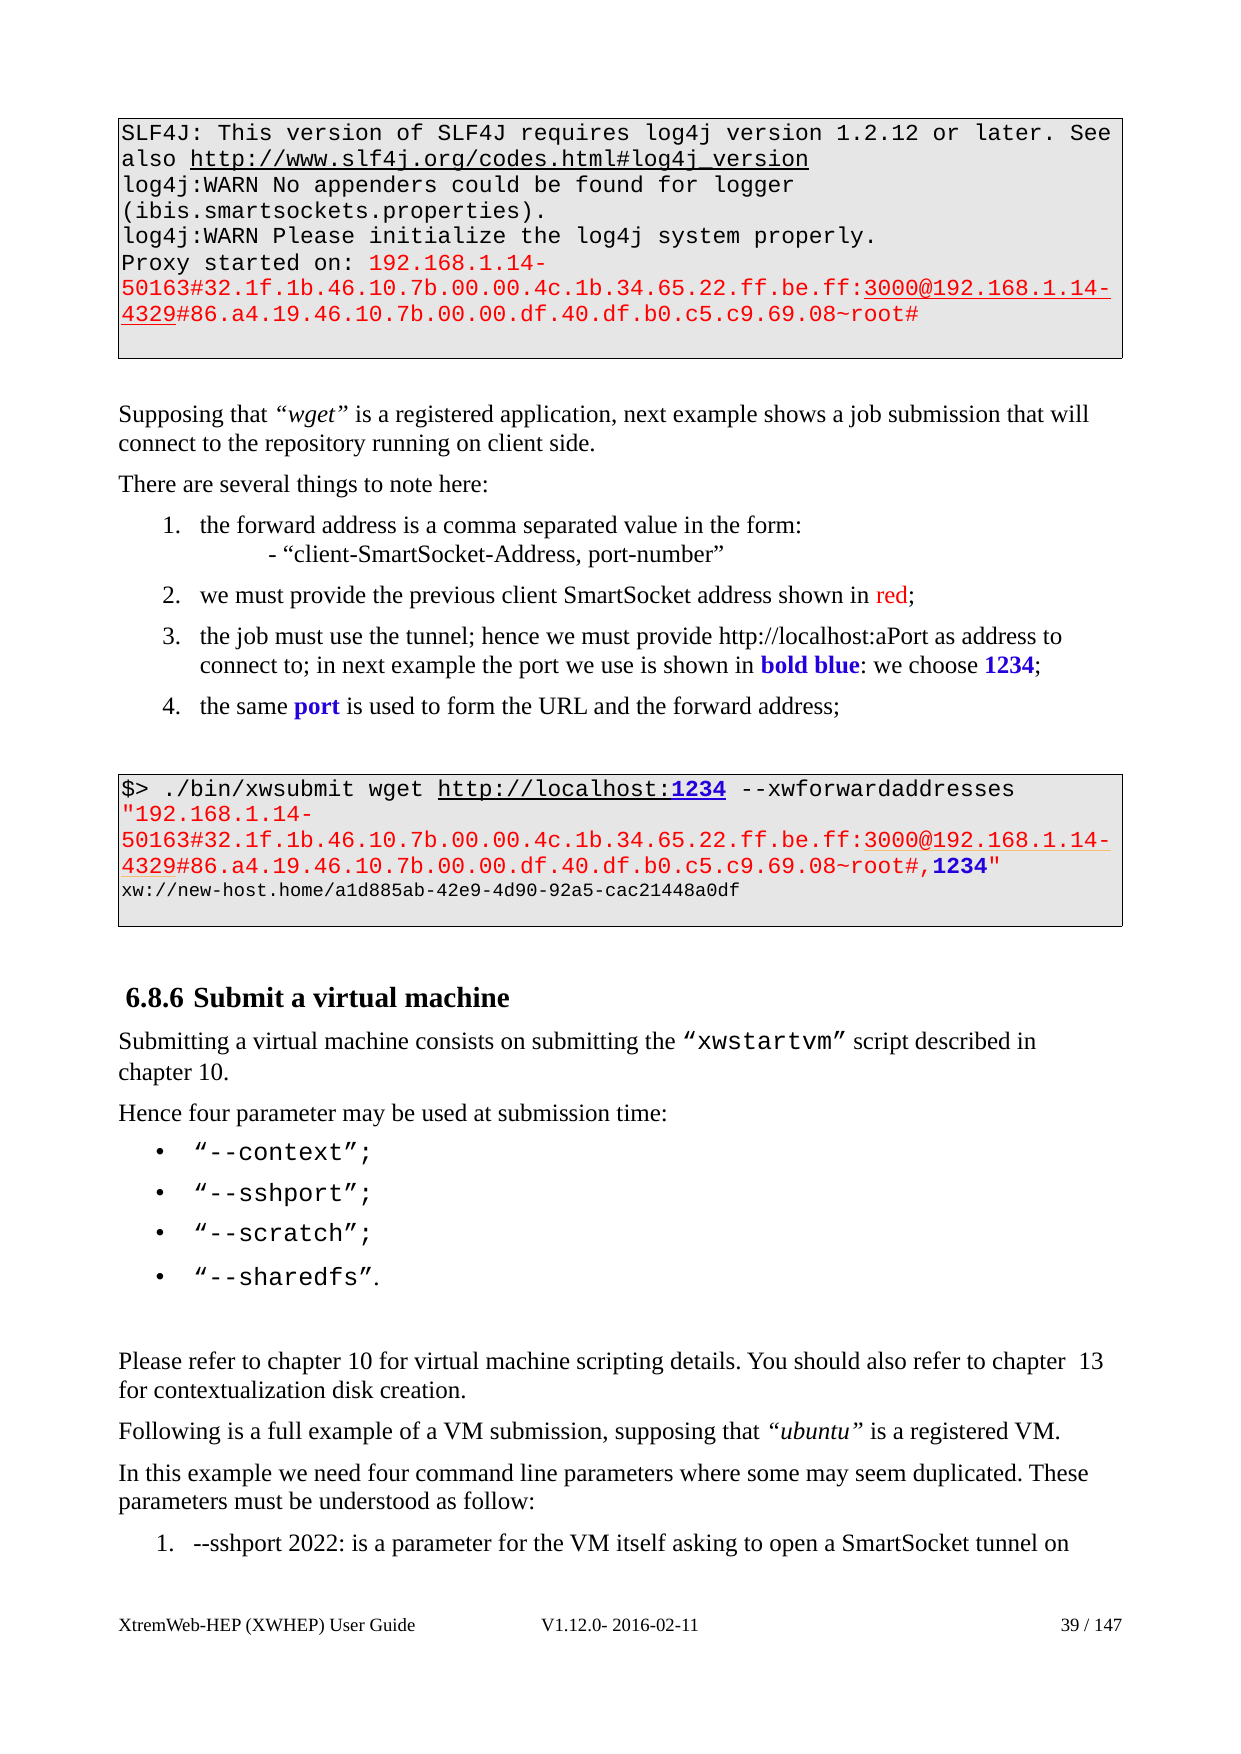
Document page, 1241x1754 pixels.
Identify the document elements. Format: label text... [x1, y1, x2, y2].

text Submitting a virtual machine consists on submitting the “xwstartvm” script described in chapter 10. [118, 1026, 1122, 1086]
list “--sshport”; [156, 1180, 1122, 1208]
list “--context”; [156, 1139, 1122, 1168]
list “--scratch”; [156, 1221, 1122, 1249]
list --sshport 2022: is a parameter for the VM itself asking to open a SmartSocket tunnel on [156, 1528, 1122, 1556]
subtitle Submit a virtual machine [118, 980, 1122, 1013]
text SLF4J: This version of SLF4J requires log4j version 1.2.12 or later. See also http://www.slf4j.org/codes.html#log4j_version [119, 119, 1122, 170]
text $> ./bin/xwsubmit wget http://localhost:1234 --xwforwardaddresses "192.168.1.14-50163#32.1f.1b.46.10.7b.00.00.4c.1b.34.65.22.ff.be.ff:3000@192.168.1.14-4329#86.a4.19.46.10.7b.00.00.df.40.df.b0.c5.c9.69.08~root#,1234" [119, 775, 1122, 878]
list the forward address is a comma separated value in the form: - “client-SmartSocket-Address, port-number” [162, 510, 1122, 568]
text log4j:WARN No appenders could be found for logger (ibis.smartsockets.properties). [119, 170, 1122, 222]
list the same port is used to form the URL and the forward address; [162, 691, 1122, 720]
text In this example we need four command line parameters where some may seem duplicated. These parameters must be understood as follow: [118, 1458, 1122, 1515]
text log4j:WARN Please initialize the log4j system properly. [119, 222, 1122, 248]
text Proxy started on: 192.168.1.14-50163#32.1f.1b.46.10.7b.00.00.4c.1b.34.65.22.ff.be.ff:3000@192.168.1.14-4329#86.a4.19.46.10.7b.00.00.df.40.df.b0.c5.c9.69.08~root# [119, 248, 1122, 326]
text Following is a full example of a VM submission, supposing that “ubuntu” is a registered VM. [118, 1416, 1122, 1445]
list “--sharedfs”. [156, 1262, 1122, 1293]
list the job must use the tunnel; hence we must provide http://localhost:aPort as address to connect to; in next example the port we use is shown in bold blue: we choose 1234; [162, 621, 1122, 679]
text xw://new-host.home/a1d885ab-42e9-4d90-92a5-cac21448a0df [119, 878, 1122, 899]
text Please refer to chapter 10 for virtual machine scripting details. You should also refer to chapter 13 for contextualization disk creation. [118, 1346, 1122, 1404]
list we must provide the previous client SmartSocket address shown in red; [162, 580, 1122, 609]
text There are several things to note here: [118, 469, 1122, 498]
text Supposing that “wget” is a registered application, next example shows a job submission that will connect to the repository running on client side. [118, 399, 1122, 456]
text Hence four parameter may be used at submission time: [118, 1098, 1122, 1127]
